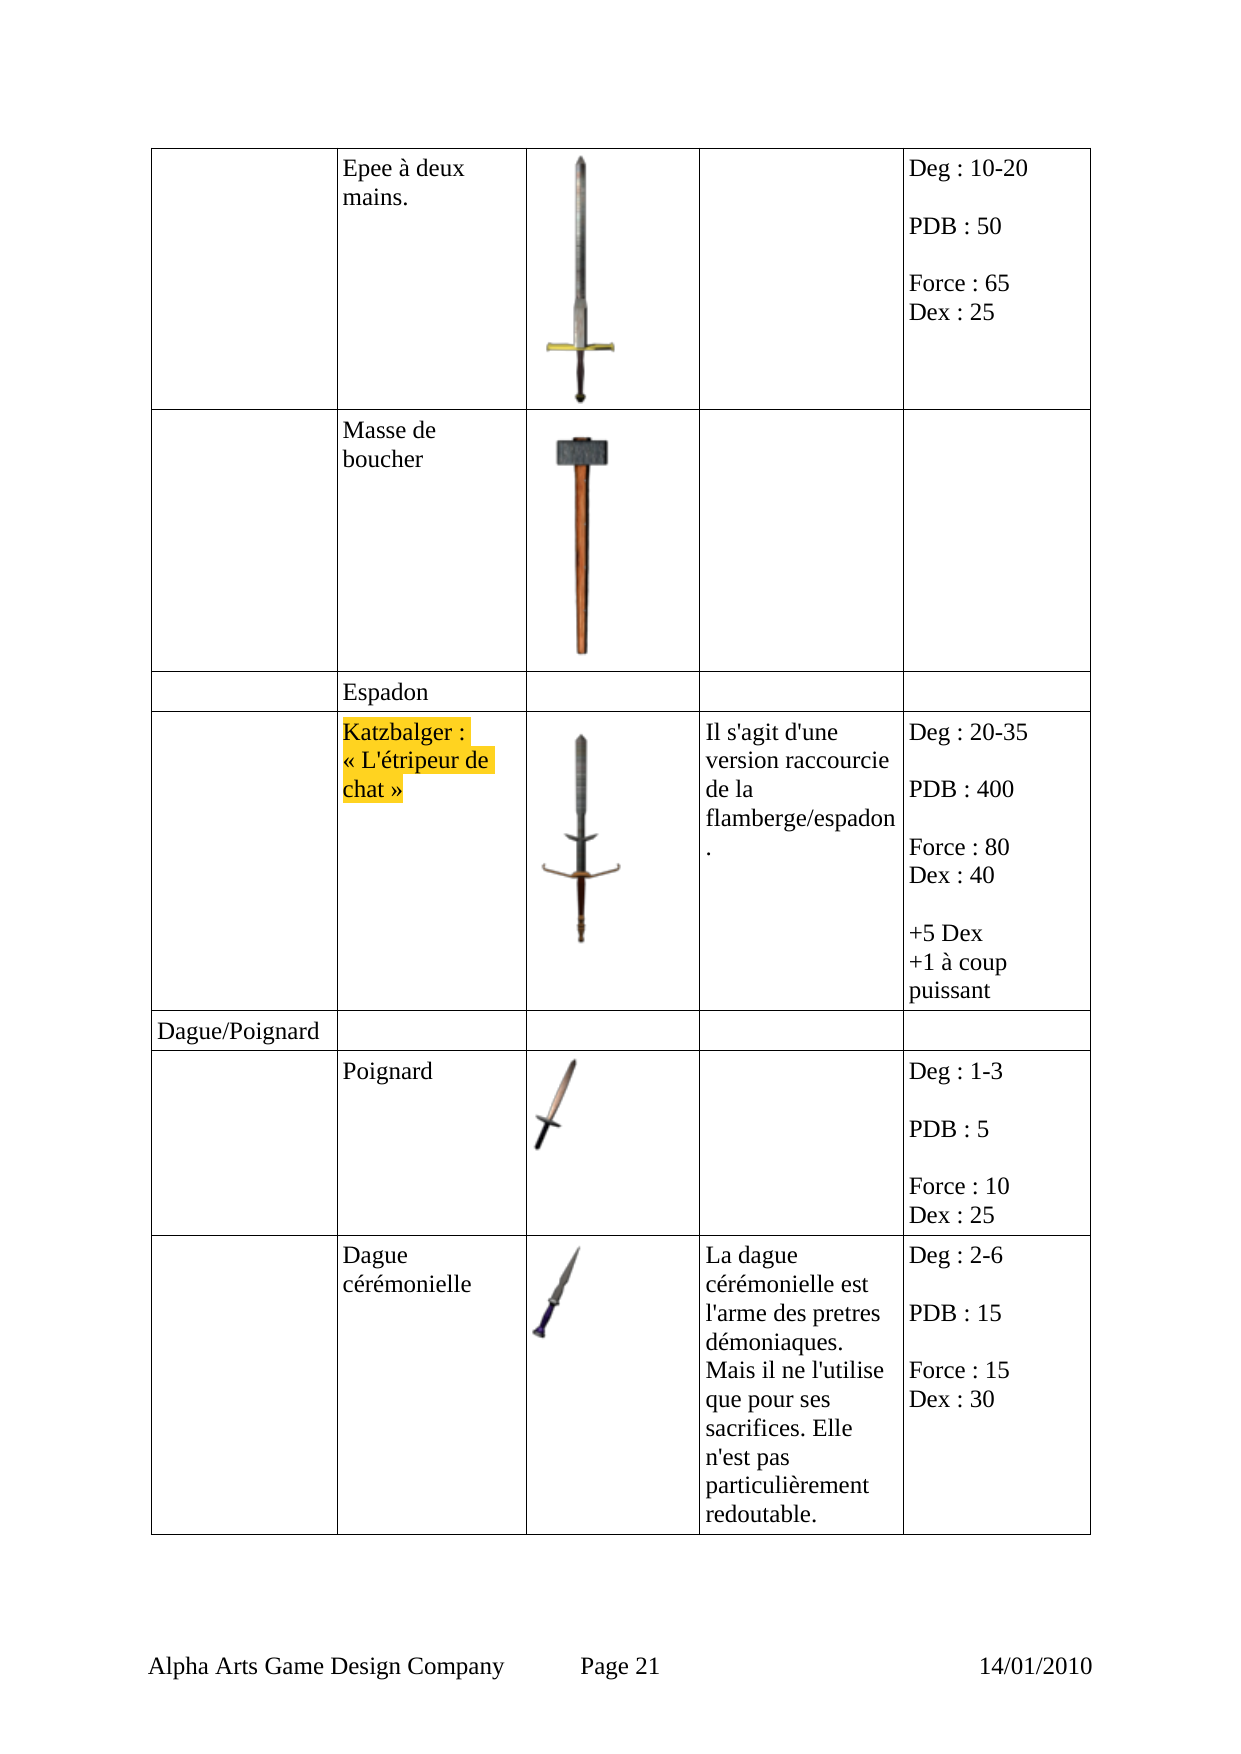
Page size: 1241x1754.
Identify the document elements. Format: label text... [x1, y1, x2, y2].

table_cell [904, 672, 1090, 711]
table_cell [700, 672, 903, 711]
table_cell [527, 149, 699, 409]
table_cell [527, 1051, 699, 1234]
picture [531, 415, 632, 665]
table_cell [700, 410, 903, 671]
table_cell Epee à deux mains. [338, 149, 526, 409]
table_cell Deg : 20-35 PDB : 400 Force : 80 Dex : 40 +5 Dex +1 à coup puissant [904, 712, 1090, 1010]
table_cell Espadon [338, 672, 526, 711]
picture [531, 716, 632, 967]
table_cell [700, 1051, 903, 1234]
table_cell [152, 712, 337, 1010]
table_cell Deg : 2-6 PDB : 15 Force : 15 Dex : 30 [904, 1236, 1090, 1533]
picture [531, 153, 632, 404]
table_cell [152, 410, 337, 671]
table_cell [527, 1236, 699, 1533]
table_cell [904, 1011, 1090, 1050]
table_cell Dague cérémonielle [338, 1236, 526, 1533]
table_cell Deg : 1-3 PDB : 5 Force : 10 Dex : 25 [904, 1051, 1090, 1234]
picture [531, 1056, 582, 1157]
table_cell [700, 1011, 903, 1050]
table_cell [527, 672, 699, 711]
table_cell [700, 149, 903, 409]
table_cell [527, 1011, 699, 1050]
table_cell [152, 1236, 337, 1533]
table_cell [338, 1011, 526, 1050]
table_cell Deg : 10-20 PDB : 50 Force : 65 Dex : 25 [904, 149, 1090, 409]
table_cell Masse de boucher [338, 410, 526, 671]
picture [531, 1240, 582, 1341]
table_cell La dague cérémonielle est l'arme des pretres démoniaques. Mais il ne l'utilise que pour ses sacrifices. Elle n'est pas particulièrement redoutable. [700, 1236, 903, 1533]
table_cell Katzbalger : « L'étripeur de chat » [338, 712, 526, 1010]
table_cell [152, 1051, 337, 1234]
table_cell Il s'agit d'une version raccourcie de la flamberge/espadon. [700, 712, 903, 1010]
table_cell [527, 410, 699, 671]
table_cell Dague/Poignard [152, 1011, 337, 1050]
table_cell Poignard [338, 1051, 526, 1234]
table_cell [527, 712, 699, 1010]
table_cell [152, 149, 337, 409]
table_cell [152, 672, 337, 711]
table_cell [904, 410, 1090, 671]
